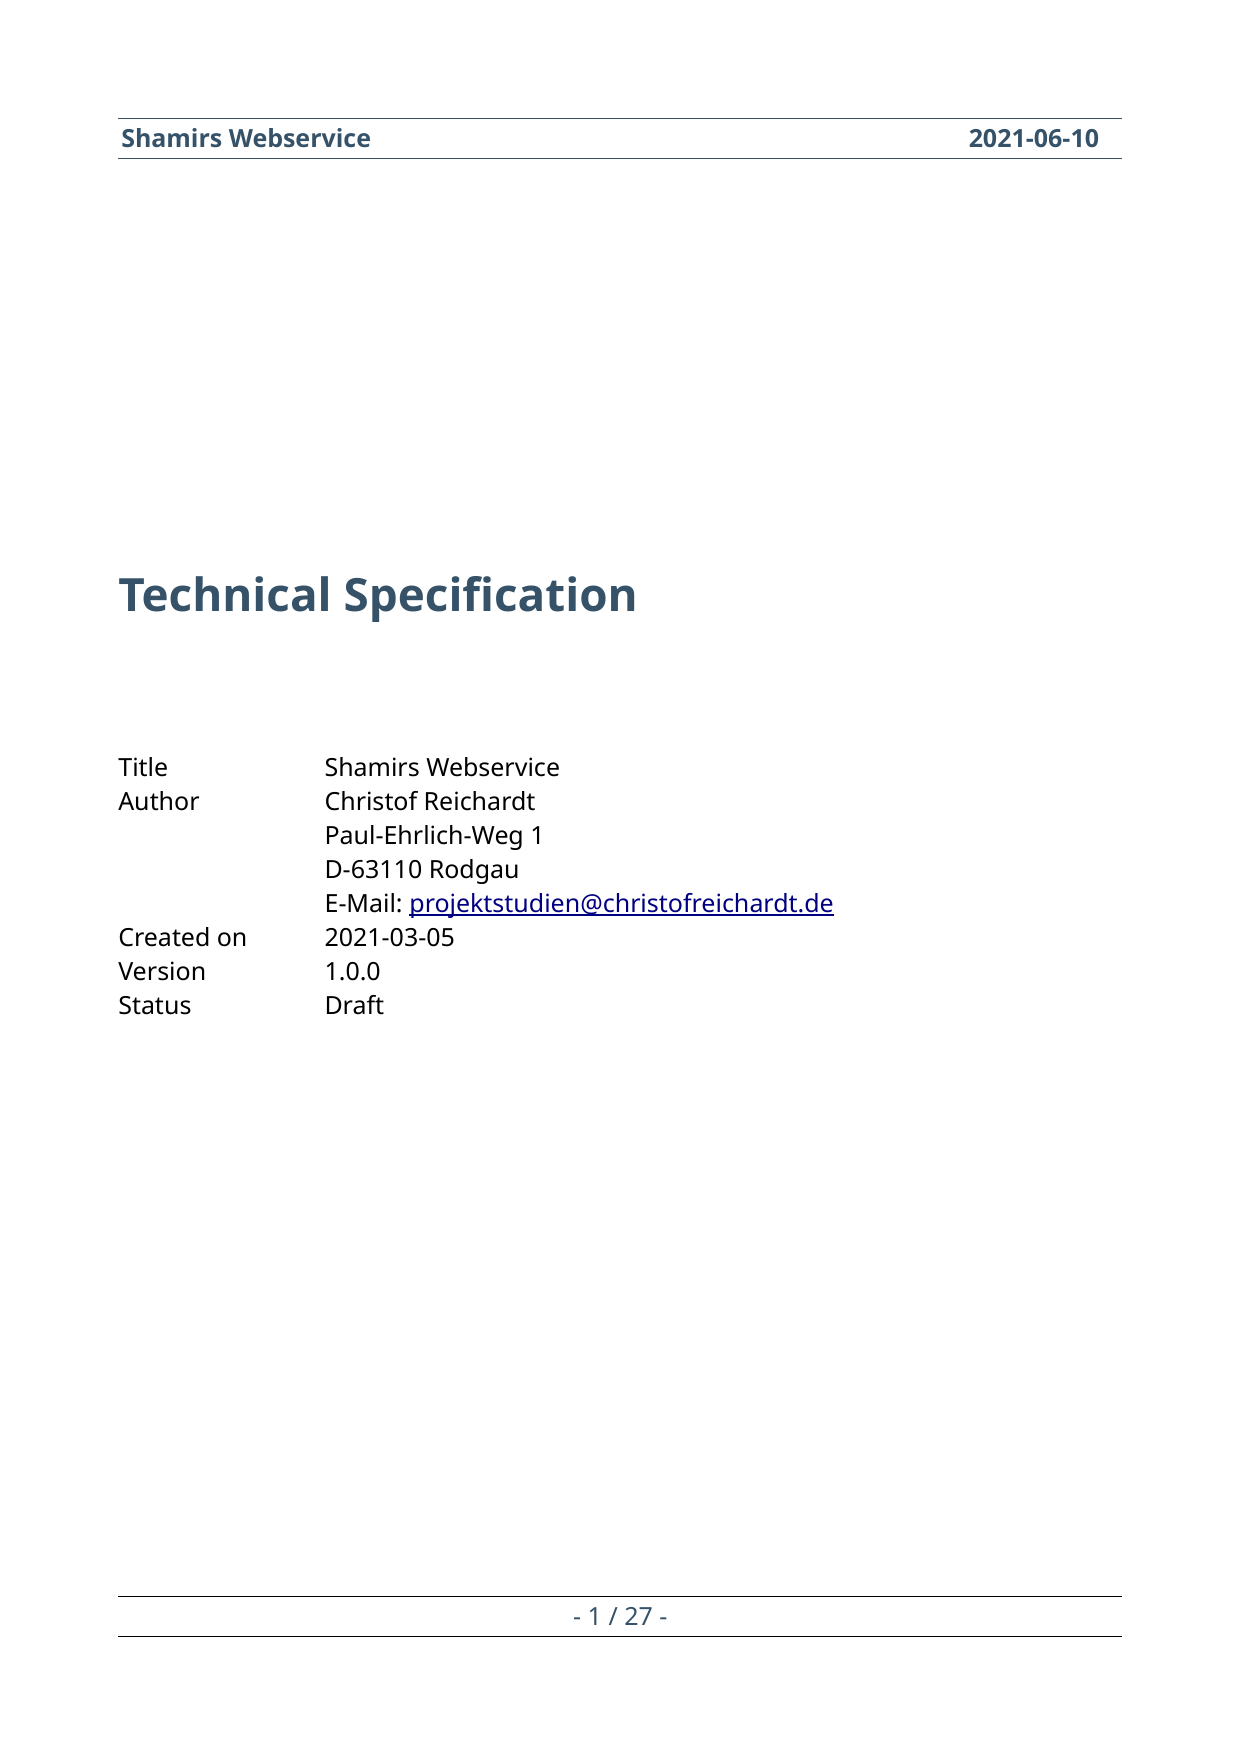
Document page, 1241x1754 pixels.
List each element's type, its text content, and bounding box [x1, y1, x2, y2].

table_cell 2021-03-05 [324, 920, 1122, 954]
table_header Shamirs Webservice [324, 749, 1122, 783]
table_cell 1.0.0 [324, 954, 1122, 988]
table_header Title [118, 749, 324, 783]
table_cell Christof Reichardt Paul-Ehrlich-Weg 1 D-63110 Rodgau E-Mail: projektstudien@christofreichardt.de [324, 783, 1122, 919]
table_cell Status [118, 988, 324, 1022]
table_cell Created on [118, 920, 324, 954]
table_cell Version [118, 954, 324, 988]
table_cell Author [118, 783, 324, 919]
text Technical Specification [118, 562, 1122, 624]
table_cell Draft [324, 988, 1122, 1022]
